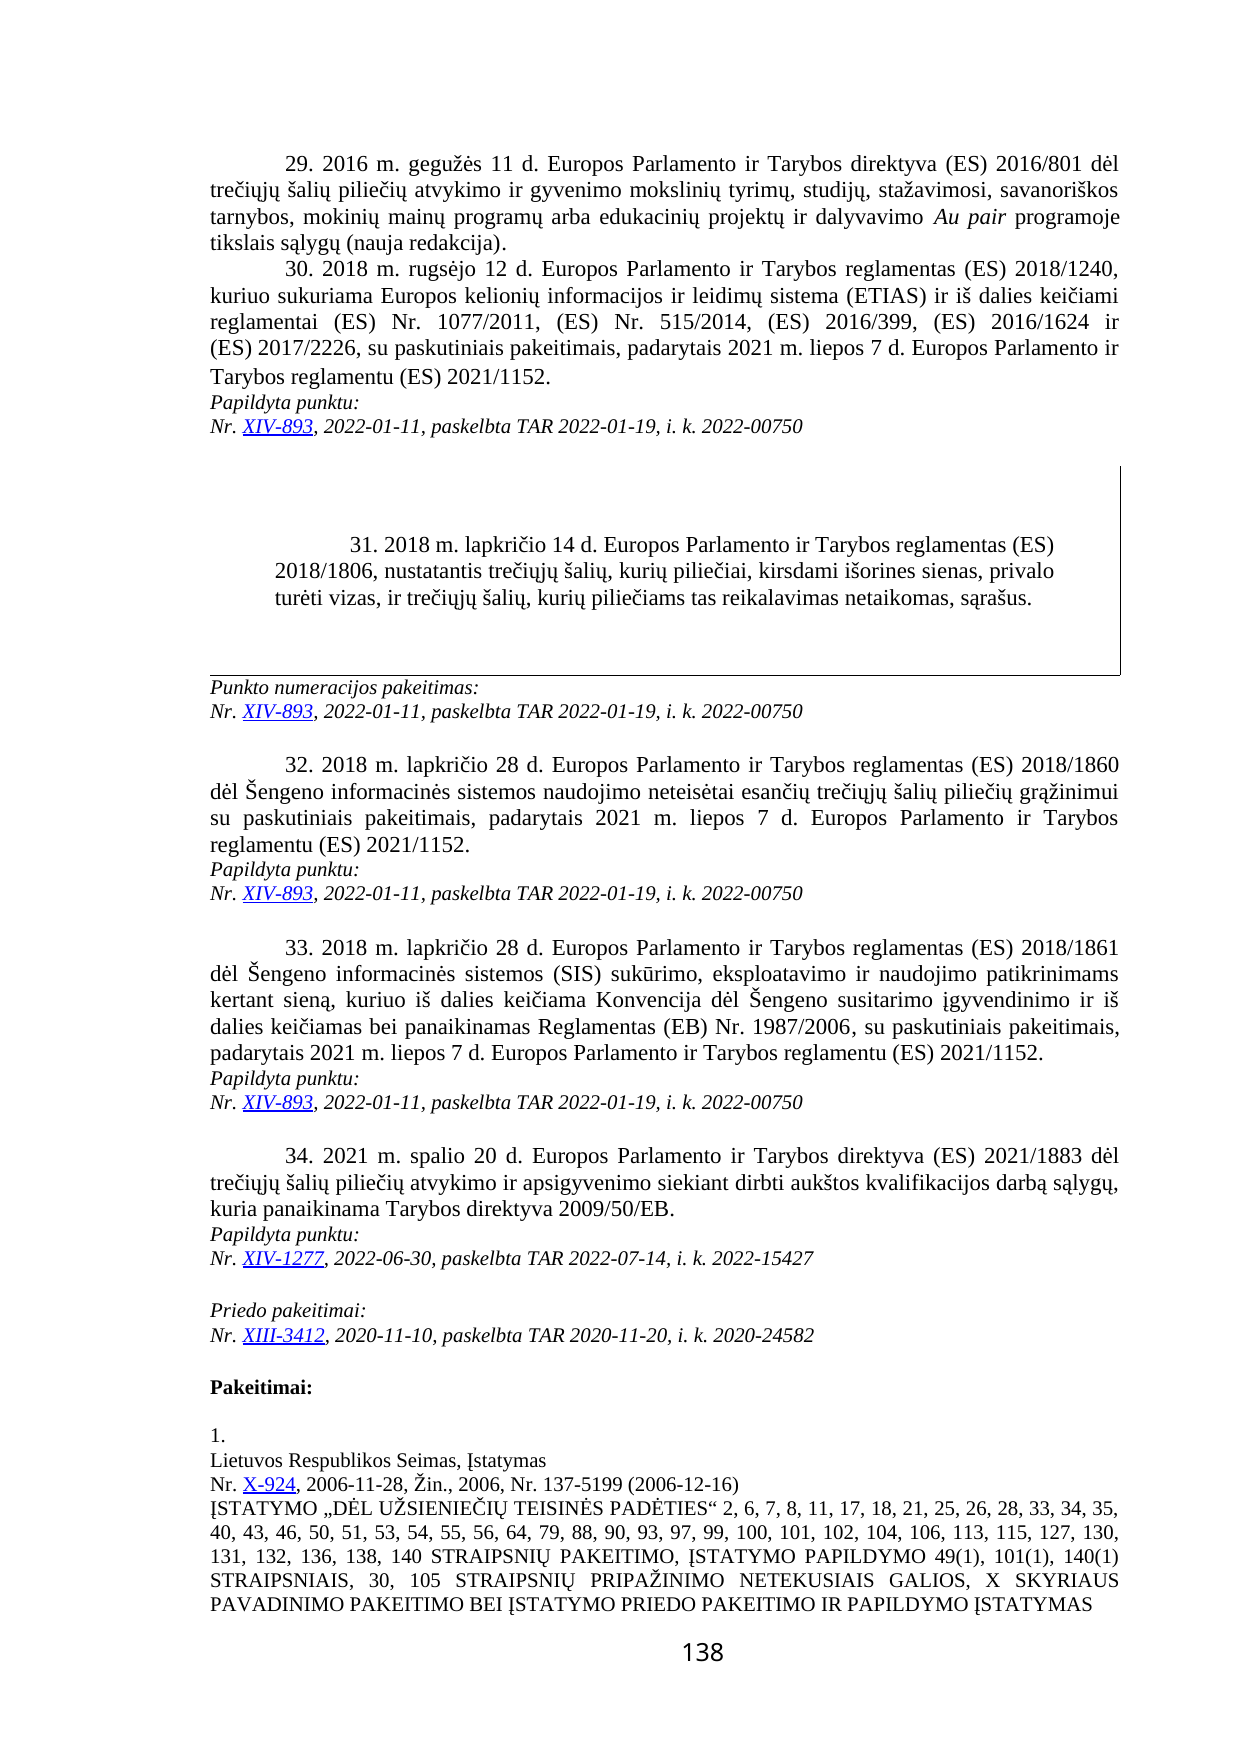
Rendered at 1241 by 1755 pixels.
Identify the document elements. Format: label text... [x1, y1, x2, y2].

text Nr. XIV-893, 2022-01-11, paskelbta TAR 2022-01-19, i. k. 2022-00750 [210, 699, 1120, 723]
text Papildyta punktu: [210, 389, 1120, 414]
text Priedo pakeitimai: [210, 1298, 1120, 1322]
text 33. 2018 m. lapkričio 28 d. Europos Parlamento ir Tarybos reglamentas (ES) 2018/1861 dėl Šengeno informacinės sistemos (SIS) sukūrimo, eksploatavimo ir naudojimo patikrinimams kertant sieną, kuriuo iš dalies keičiama Konvencija dėl Šengeno susitarimo įgyvendinimo ir iš dalies keičiamas bei panaikinamas Reglamentas (EB) Nr. 1987/2006, su paskutiniais pakeitimais, padarytais 2021 m. liepos 7 d. Europos Parlamento ir Tarybos reglamentu (ES) 2021/1152. [210, 934, 1120, 1066]
text Papildyta punktu: [210, 1222, 1120, 1246]
text Nr. XIII-3412, 2020-11-10, paskelbta TAR 2020-11-20, i. k. 2020-24582 [210, 1322, 1120, 1347]
text ĮSTATYMO „DĖL UŽSIENIEČIŲ TEISINĖS PADĖTIES“ 2, 6, 7, 8, 11, 17, 18, 21, 25, 26, 28, 33, 34, 35, 40, 43, 46, 50, 51, 53, 54, 55, 56, 64, 79, 88, 90, 93, 97, 99, 100, 101, 102, 104, 106, 113, 115, 127, 130, 131, 132, 136, 138, 140 STRAIPSNIŲ PAKEITIMO, ĮSTATYMO PAPILDYMO 49(1), 101(1), 140(1) STRAIPSNIAIS, 30, 105 STRAIPSNIŲ PRIPAŽINIMO NETEKUSIAIS GALIOS, X SKYRIAUS PAVADINIMO PAKEITIMO BEI ĮSTATYMO PRIEDO PAKEITIMO IR PAPILDYMO ĮSTATYMAS [210, 1496, 1120, 1616]
text Lietuvos Respublikos Seimas, Įstatymas [210, 1447, 1120, 1472]
text Nr. XIV-893, 2022-01-11, paskelbta TAR 2022-01-19, i. k. 2022-00750 [210, 414, 1120, 438]
text Nr. XIV-893, 2022-01-11, paskelbta TAR 2022-01-19, i. k. 2022-00750 [210, 1090, 1120, 1114]
text 29. 2016 m. gegužės 11 d. Europos Parlamento ir Tarybos direktyva (ES) 2016/801 dėl trečiųjų šalių piliečių atvykimo ir gyvenimo mokslinių tyrimų, studijų, stažavimosi, savanoriškos tarnybos, mokinių mainų programų arba edukacinių projektų ir dalyvavimo Au pair programoje tikslais sąlygų (nauja redakcija). [210, 150, 1120, 255]
text 31. 2018 m. lapkričio 14 d. Europos Parlamento ir Tarybos reglamentas (ES) 2018/1806, nustatantis trečiųjų šalių, kurių piliečiai, kirsdami išorines sienas, privalo turėti vizas, ir trečiųjų šalių, kurių piliečiams tas reikalavimas netaikomas, sąrašus. [210, 466, 1120, 675]
text Papildyta punktu: [210, 857, 1120, 881]
text 34. 2021 m. spalio 20 d. Europos Parlamento ir Tarybos direktyva (ES) 2021/1883 dėl trečiųjų šalių piliečių atvykimo ir apsigyvenimo siekiant dirbti aukštos kvalifikacijos darbą sąlygų, kuria panaikinama Tarybos direktyva 2009/50/EB. [210, 1142, 1120, 1222]
text Papildyta punktu: [210, 1066, 1120, 1090]
text Nr. X-924, 2006-11-28, Žin., 2006, Nr. 137-5199 (2006-12-16) [210, 1472, 1120, 1496]
text 32. 2018 m. lapkričio 28 d. Europos Parlamento ir Tarybos reglamentas (ES) 2018/1860 dėl Šengeno informacinės sistemos naudojimo neteisėtai esančių trečiųjų šalių piliečių grąžinimui su paskutiniais pakeitimais, padarytais 2021 m. liepos 7 d. Europos Parlamento ir Tarybos reglamentu (ES) 2021/1152. [210, 752, 1120, 857]
text Punkto numeracijos pakeitimas: [210, 675, 1120, 699]
text Pakeitimai: [210, 1375, 1120, 1399]
text Nr. XIV-1277, 2022-06-30, paskelbta TAR 2022-07-14, i. k. 2022-15427 [210, 1246, 1120, 1270]
text 30. 2018 m. rugsėjo 12 d. Europos Parlamento ir Tarybos reglamentas (ES) 2018/1240, kuriuo sukuriama Europos kelionių informacijos ir leidimų sistema (ETIAS) ir iš dalies keičiami reglamentai (ES) Nr. 1077/2011, (ES) Nr. 515/2014, (ES) 2016/399, (ES) 2016/1624 ir (ES) 2017/2226, su paskutiniais pakeitimais, padarytais 2021 m. liepos 7 d. Europos Parlamento ir Tarybos reglamentu (ES) 2021/1152. [210, 255, 1120, 389]
text 1. [210, 1423, 1120, 1447]
text Nr. XIV-893, 2022-01-11, paskelbta TAR 2022-01-19, i. k. 2022-00750 [210, 881, 1120, 905]
